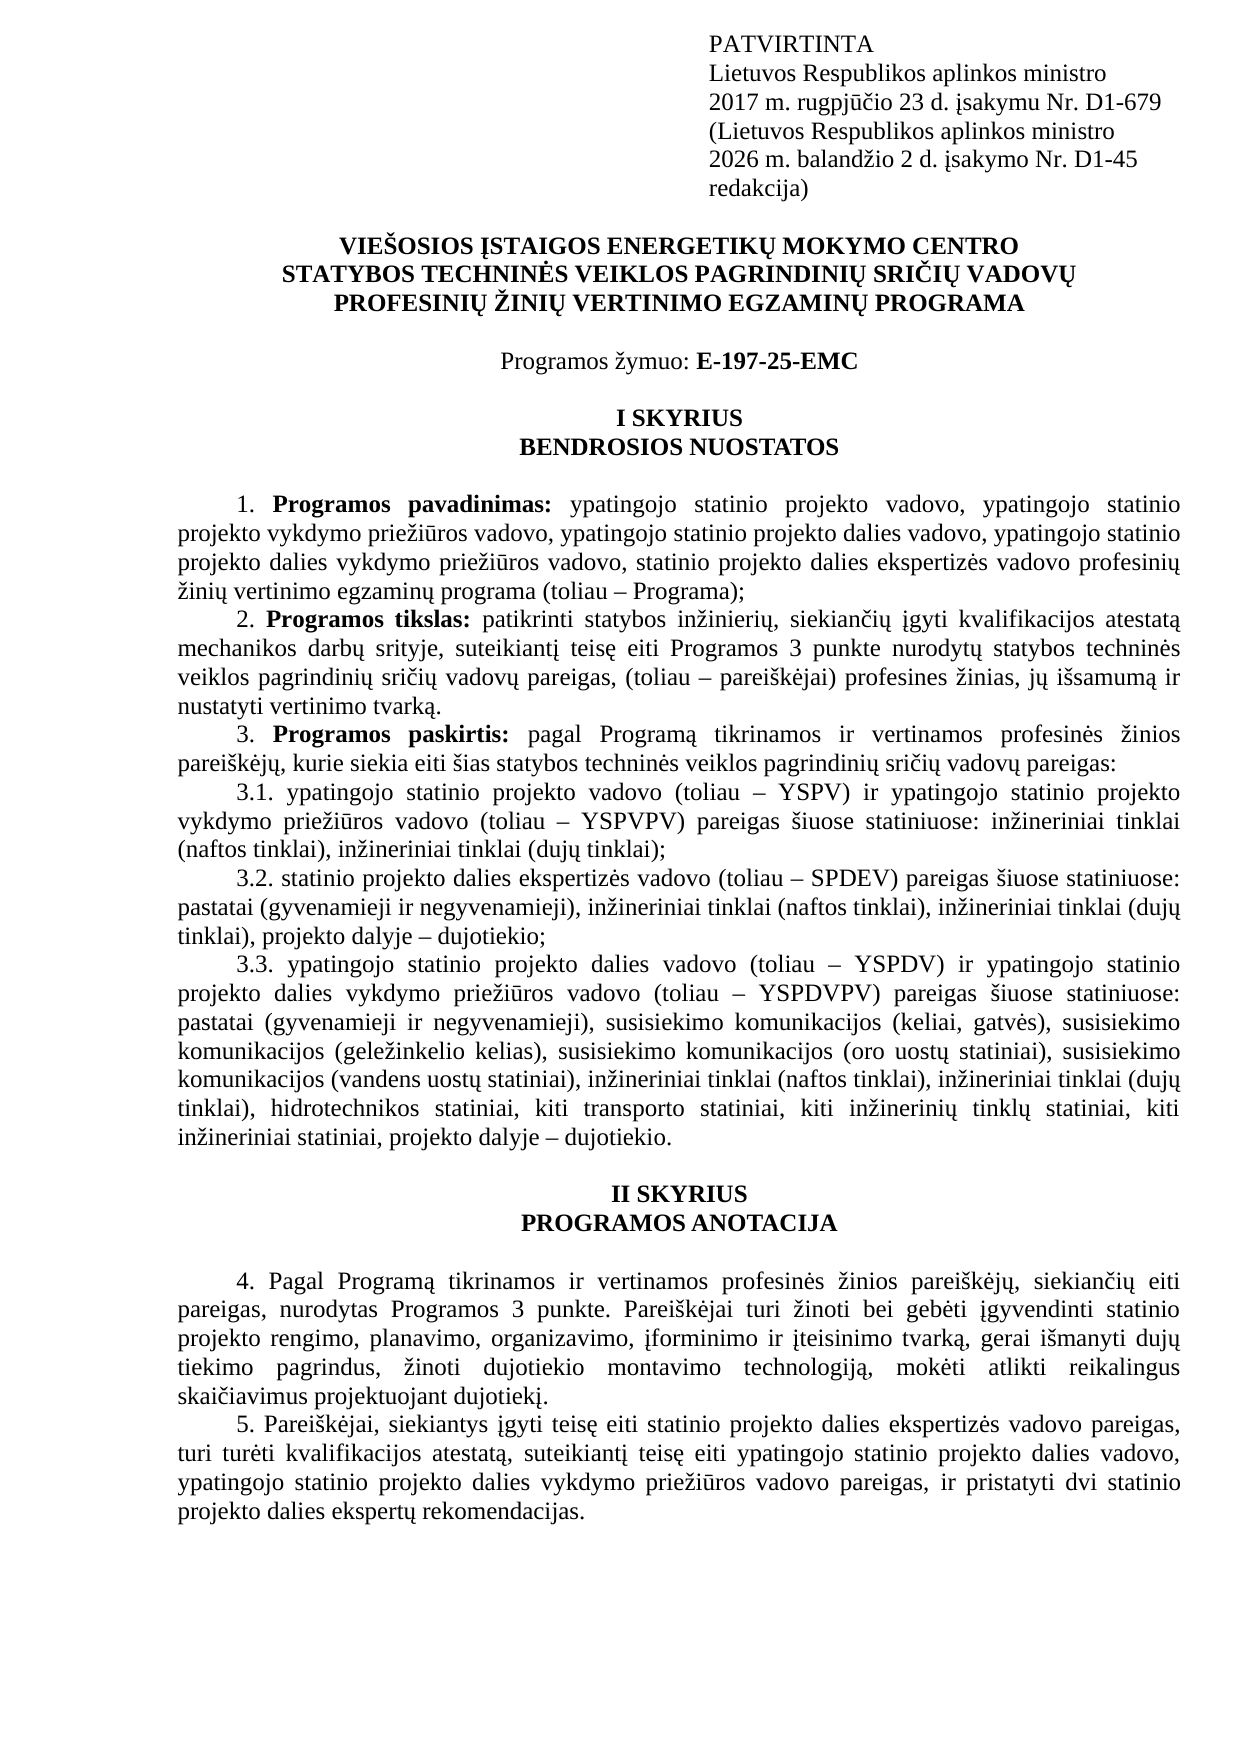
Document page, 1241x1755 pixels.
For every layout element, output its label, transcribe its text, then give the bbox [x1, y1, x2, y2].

text 2026 m. balandžio 2 d. įsakymo Nr. D1-45 [709, 144, 1181, 173]
text 3. Programos paskirtis: pagal Programą tikrinamos ir vertinamos profesinės žinios pareiškėjų, kurie siekia eiti šias statybos techninės veiklos pagrindinių sričių vadovų pareigas: [177, 719, 1181, 777]
text PROGRAMOS ANOTACIJA [177, 1208, 1181, 1237]
text BENDROSIOS NUOSTATOS [177, 432, 1181, 461]
text (Lietuvos Respublikos aplinkos ministro [709, 116, 1181, 144]
text Programos žymuo: E-197-25-EMC [177, 346, 1181, 374]
text redakcija) [709, 173, 1181, 202]
text 5. Pareiškėjai, siekiantys įgyti teisę eiti statinio projekto dalies ekspertizės vadovo pareigas, turi turėti kvalifikacijos atestatą, suteikiantį teisę eiti ypatingojo statinio projekto dalies vadovo, ypatingojo statinio projekto dalies vykdymo priežiūros vadovo pareigas, ir pristatyti dvi statinio projekto dalies ekspertų rekomendacijas. [177, 1409, 1181, 1524]
text Lietuvos Respublikos aplinkos ministro 2017 m. rugpjūčio 23 d. įsakymu Nr. D1-679 [709, 58, 1181, 116]
text I SKYRIUS [177, 403, 1181, 432]
text 3.3. ypatingojo statinio projekto dalies vadovo (toliau – YSPDV) ir ypatingojo statinio projekto dalies vykdymo priežiūros vadovo (toliau – YSPDVPV) pareigas šiuose statiniuose: pastatai (gyvenamieji ir negyvenamieji), susisiekimo komunikacijos (keliai, gatvės), susisiekimo komunikacijos (geležinkelio kelias), susisiekimo komunikacijos (oro uostų statiniai), susisiekimo komunikacijos (vandens uostų statiniai), inžineriniai tinklai (naftos tinklai), inžineriniai tinklai (dujų tinklai), hidrotechnikos statiniai, kiti transporto statiniai, kiti inžinerinių tinklų statiniai, kiti inžineriniai statiniai, projekto dalyje – dujotiekio. [177, 949, 1181, 1151]
text VIEŠOSIOS ĮSTAIGOS energetikų mokymo centro [177, 231, 1181, 259]
text PROFESINIŲ ŽINIŲ VERTINIMO EGZAMINŲ PROGRAMA [177, 288, 1181, 317]
text 3.1. ypatingojo statinio projekto vadovo (toliau – YSPV) ir ypatingojo statinio projekto vykdymo priežiūros vadovo (toliau – YSPVPV) pareigas šiuose statiniuose: inžineriniai tinklai (naftos tinklai), inžineriniai tinklai (dujų tinklai); [177, 777, 1181, 863]
text 2. Programos tikslas: patikrinti statybos inžinierių, siekiančių įgyti kvalifikacijos atestatą mechanikos darbų srityje, suteikiantį teisę eiti Programos 3 punkte nurodytų statybos techninės veiklos pagrindinių sričių vadovų pareigas, (toliau – pareiškėjai) profesines žinias, jų išsamumą ir nustatyti vertinimo tvarką. [177, 604, 1181, 719]
text 1. Programos pavadinimas: ypatingojo statinio projekto vadovo, ypatingojo statinio projekto vykdymo priežiūros vadovo, ypatingojo statinio projekto dalies vadovo, ypatingojo statinio projekto dalies vykdymo priežiūros vadovo, statinio projekto dalies ekspertizės vadovo profesinių žinių vertinimo egzaminų programa (toliau – Programa); [177, 489, 1181, 604]
text 3.2. statinio projekto dalies ekspertizės vadovo (toliau – SPDEV) pareigas šiuose statiniuose: pastatai (gyvenamieji ir negyvenamieji), inžineriniai tinklai (naftos tinklai), inžineriniai tinklai (dujų tinklai), projekto dalyje – dujotiekio; [177, 863, 1181, 949]
text 4. Pagal Programą tikrinamos ir vertinamos profesinės žinios pareiškėjų, siekiančių eiti pareigas, nurodytas Programos 3 punkte. Pareiškėjai turi žinoti bei gebėti įgyvendinti statinio projekto rengimo, planavimo, organizavimo, įforminimo ir įteisinimo tvarką, gerai išmanyti dujų tiekimo pagrindus, žinoti dujotiekio montavimo technologiją, mokėti atlikti reikalingus skaičiavimus projektuojant dujotiekį. [177, 1266, 1181, 1409]
text II SKYRIUS [177, 1179, 1181, 1208]
text STATYBOS TECHNINĖS VEIKLOS PAGRINDINIŲ SRIČIŲ VADOVŲ [177, 259, 1181, 288]
text PATVIRTINTA [709, 29, 1181, 58]
